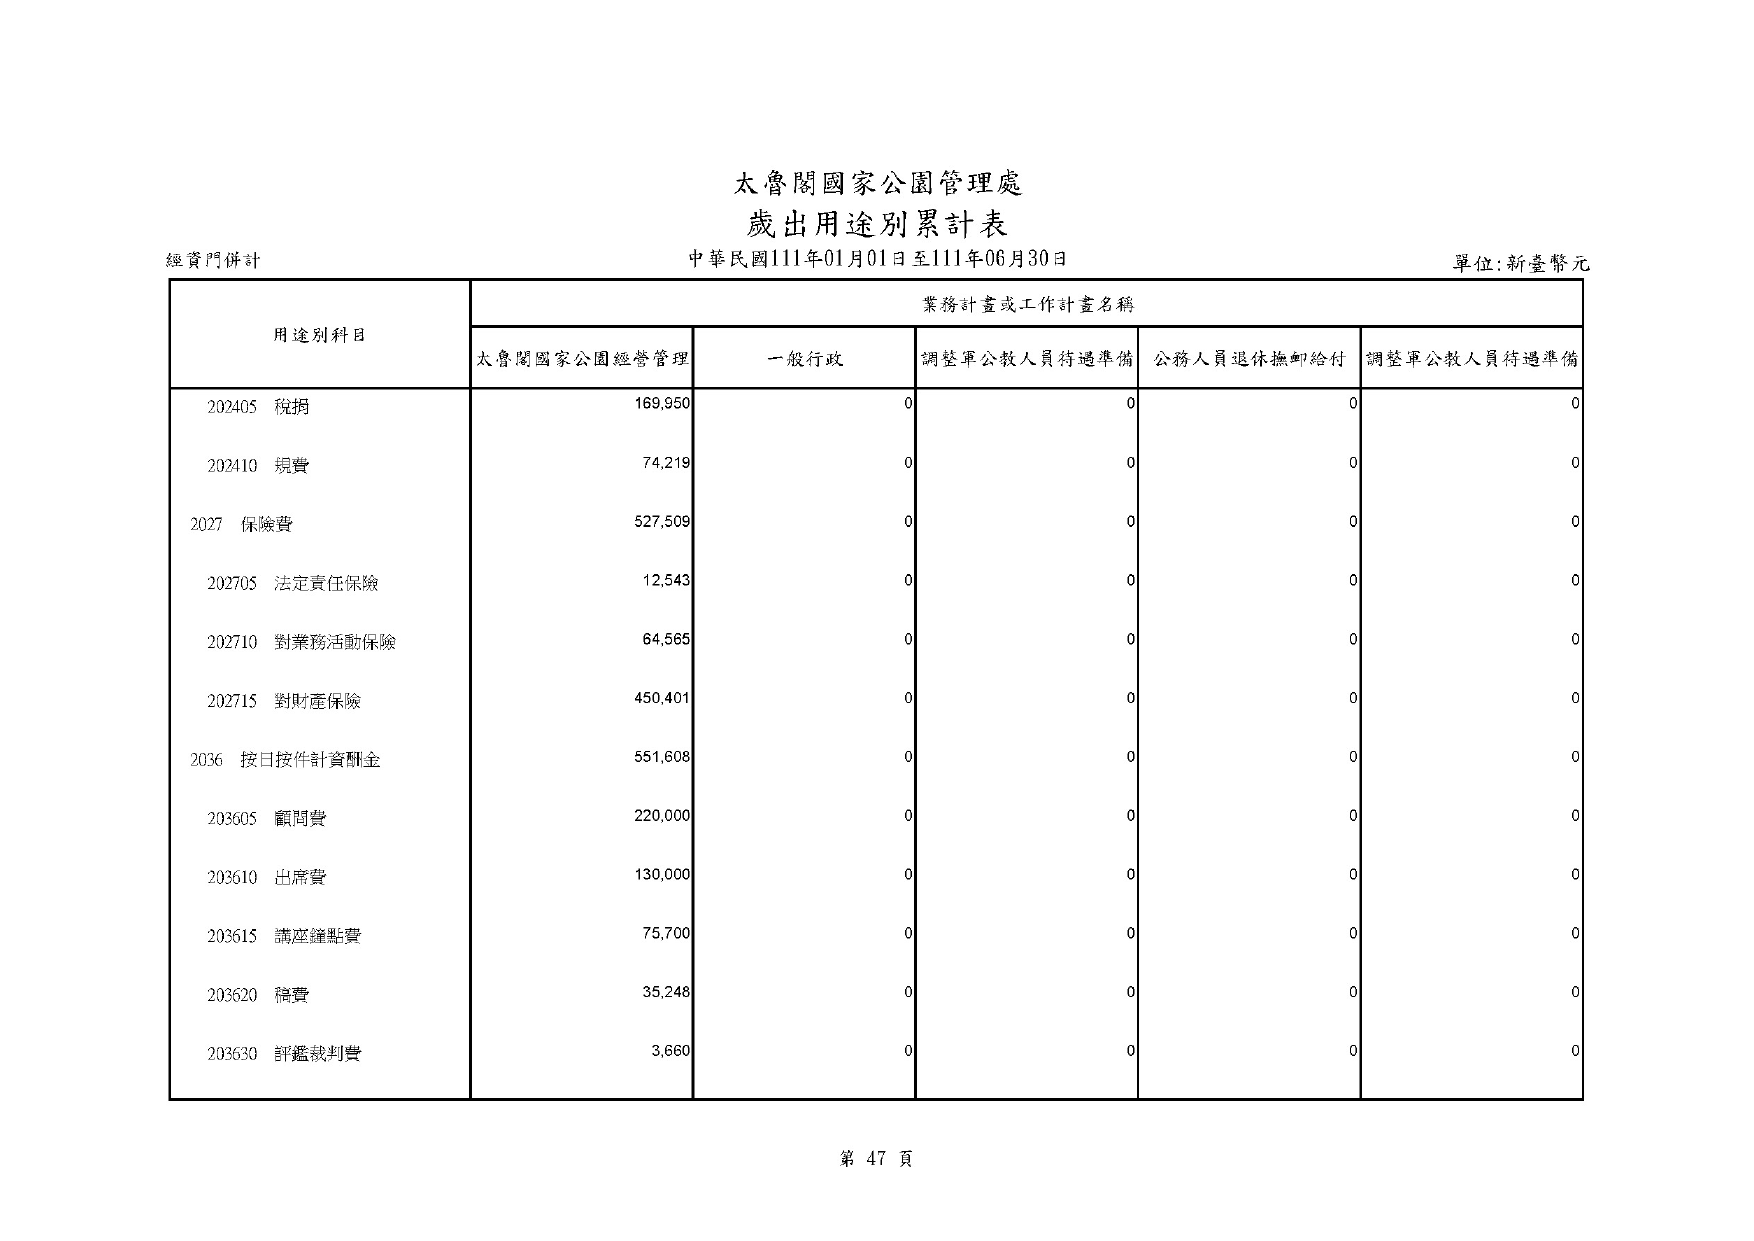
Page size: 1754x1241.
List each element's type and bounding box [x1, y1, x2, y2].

picture [59, 59, 1695, 1216]
